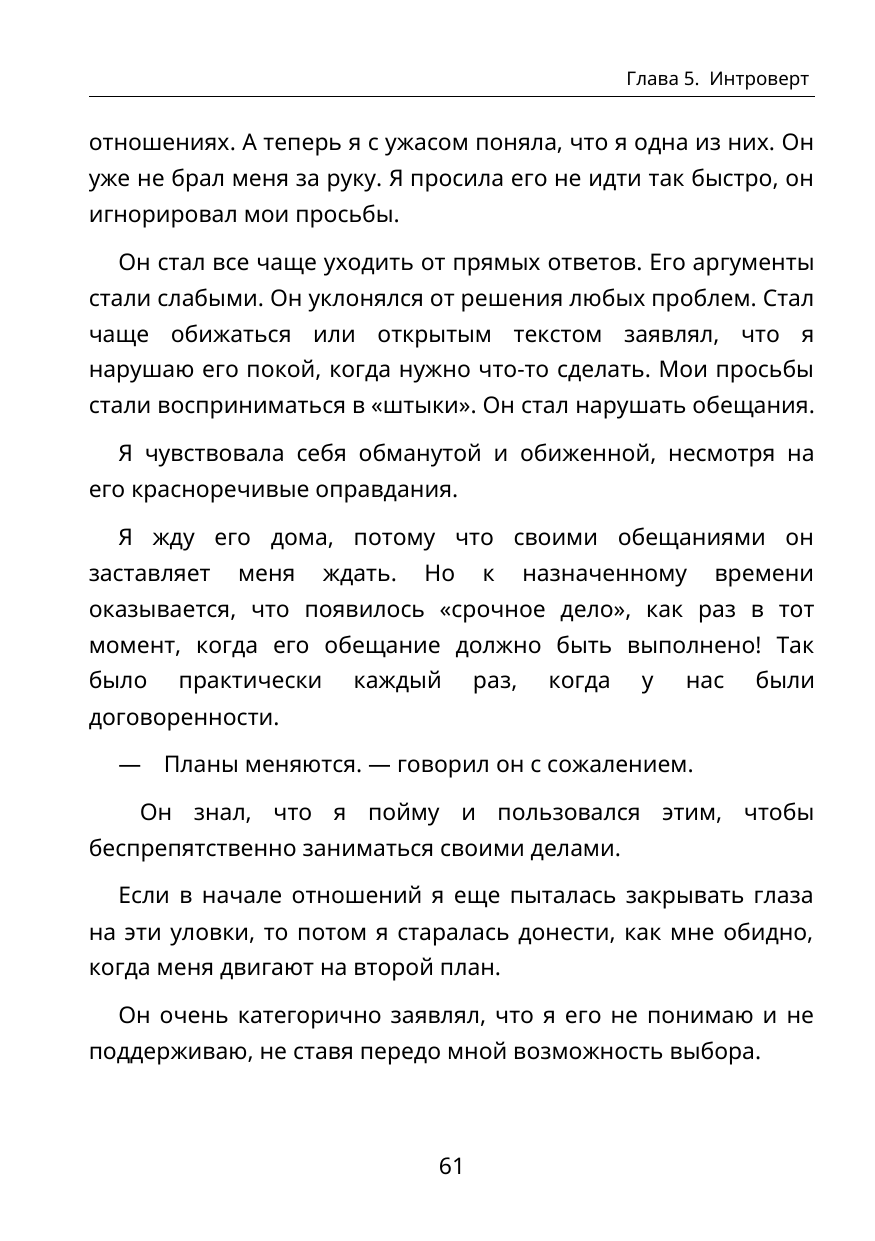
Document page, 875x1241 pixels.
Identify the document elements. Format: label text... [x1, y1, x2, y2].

list Планы меняются. — говорил он с сожалением. [88, 748, 815, 779]
text Если в начале отношений я еще пыталась закрывать глаза на эти уловки, то потом я старалась донести, как мне обидно, когда меня двигают на второй план. [88, 879, 815, 983]
text Я жду его дома, потому что своими обещаниями он заставляет меня ждать. Но к назначенному времени оказывается, что появилось «срочное дело», как раз в тот момент, когда его обещание должно быть выполнено! Так было практически каждый раз, когда у нас были договоренности. [88, 521, 815, 732]
text Он очень категорично заявлял, что я его не понимаю и не поддерживаю, не ставя передо мной возможность выбора. [88, 999, 815, 1066]
text отношениях. А теперь я с ужасом поняла, что я одна из них. Он уже не брал меня за руку. Я просила его не идти так быстро, он игнорировал мои просьбы. [88, 126, 815, 229]
text Он знал, что я пойму и пользовался этим, чтобы беспрепятственно заниматься своими делами. [88, 796, 815, 863]
text Я чувствовала себя обманутой и обиженной, несмотря на его красноречивые оправдания. [88, 437, 815, 504]
text Он стал все чаще уходить от прямых ответов. Его аргументы стали слабыми. Он уклонялся от решения любых проблем. Стал чаще обижаться или открытым текстом заявлял, что я нарушаю его покой, когда нужно что-то сделать. Мои просьбы стали восприниматься в «штыки». Он стал нарушать обещания. [88, 246, 815, 421]
